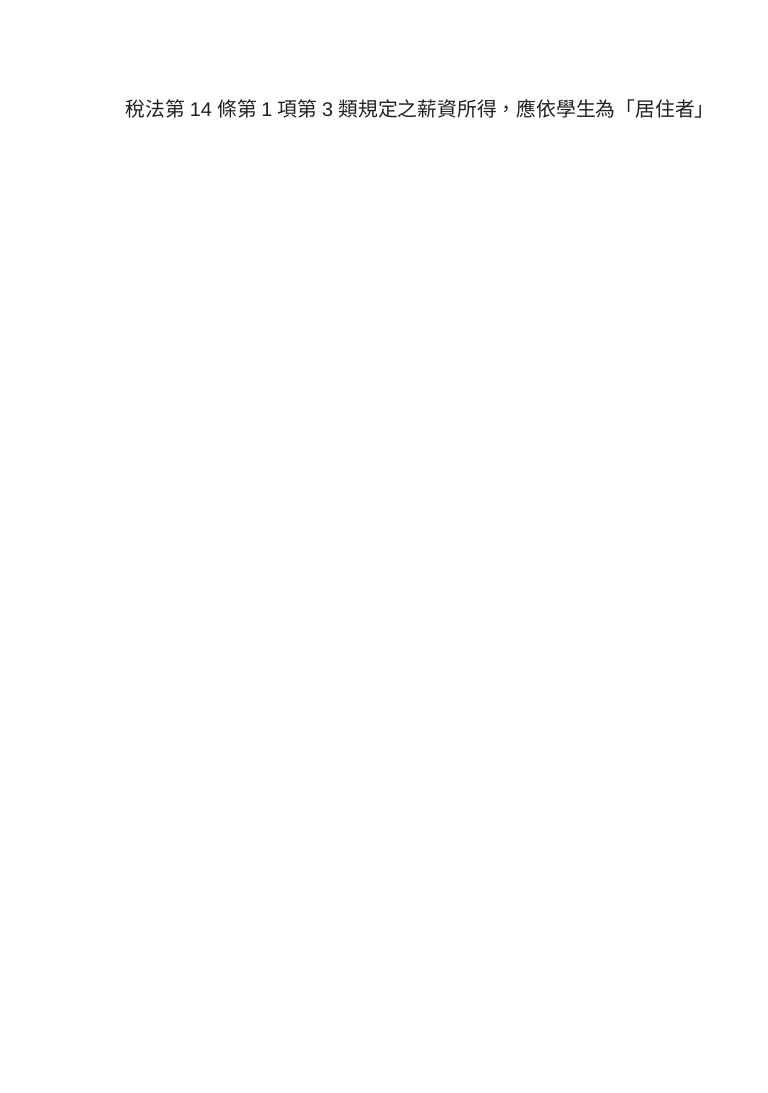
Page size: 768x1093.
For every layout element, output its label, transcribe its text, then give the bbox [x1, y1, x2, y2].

text 稅法第 14 條第 1 項第 3 類規定之薪資所得，應依學生為「居住者」 [103, 94, 723, 122]
